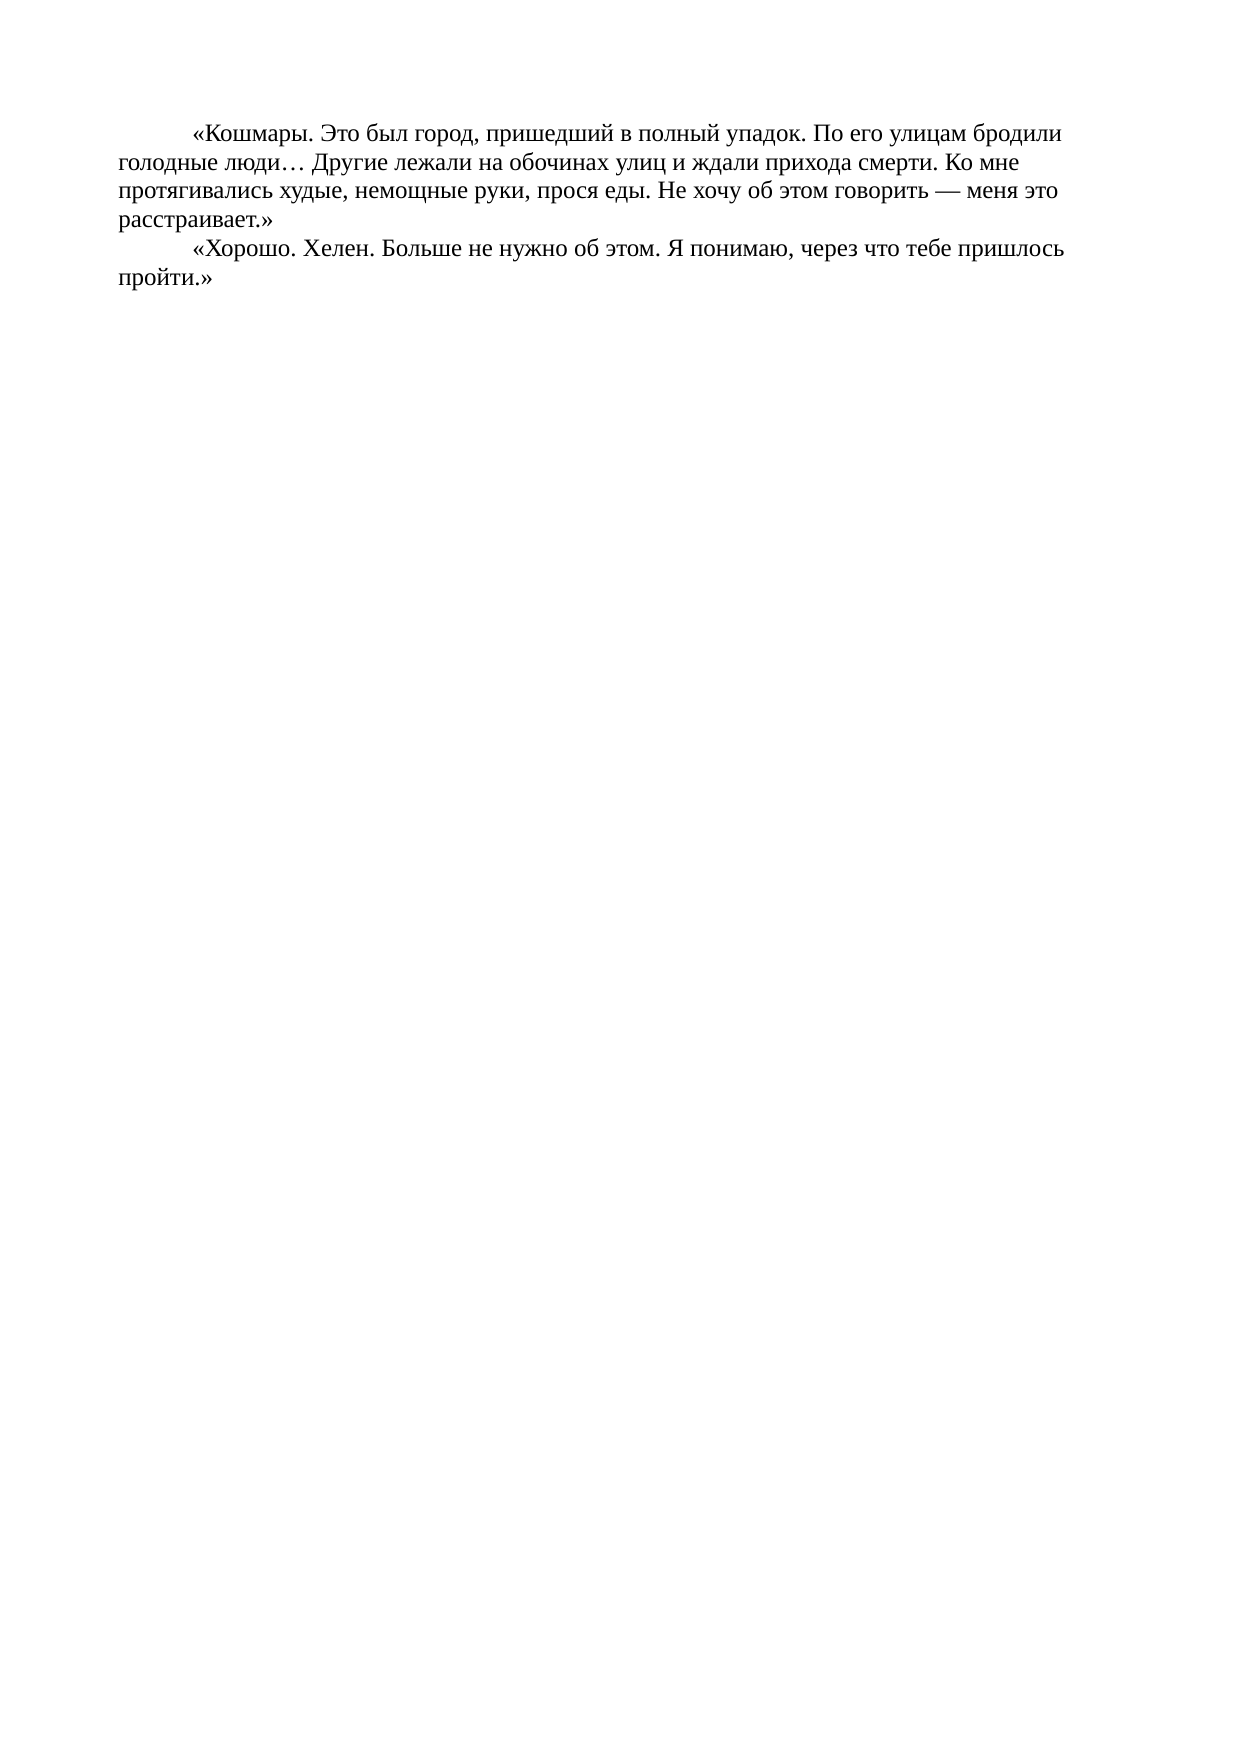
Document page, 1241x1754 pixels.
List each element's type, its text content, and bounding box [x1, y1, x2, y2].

text «Кошмары. Это был город, пришедший в полный упадок. По его улицам бродили голодные люди… Другие лежали на обочинах улиц и ждали прихода смерти. Ко мне протягивались худые, немощные руки, прося еды. Не хочу об этом говорить — меня это расстраивает.» [118, 118, 1122, 233]
text «Хорошо. Хелен. Больше не нужно об этом. Я понимаю, через что тебе пришлось пройти.» [118, 233, 1122, 291]
